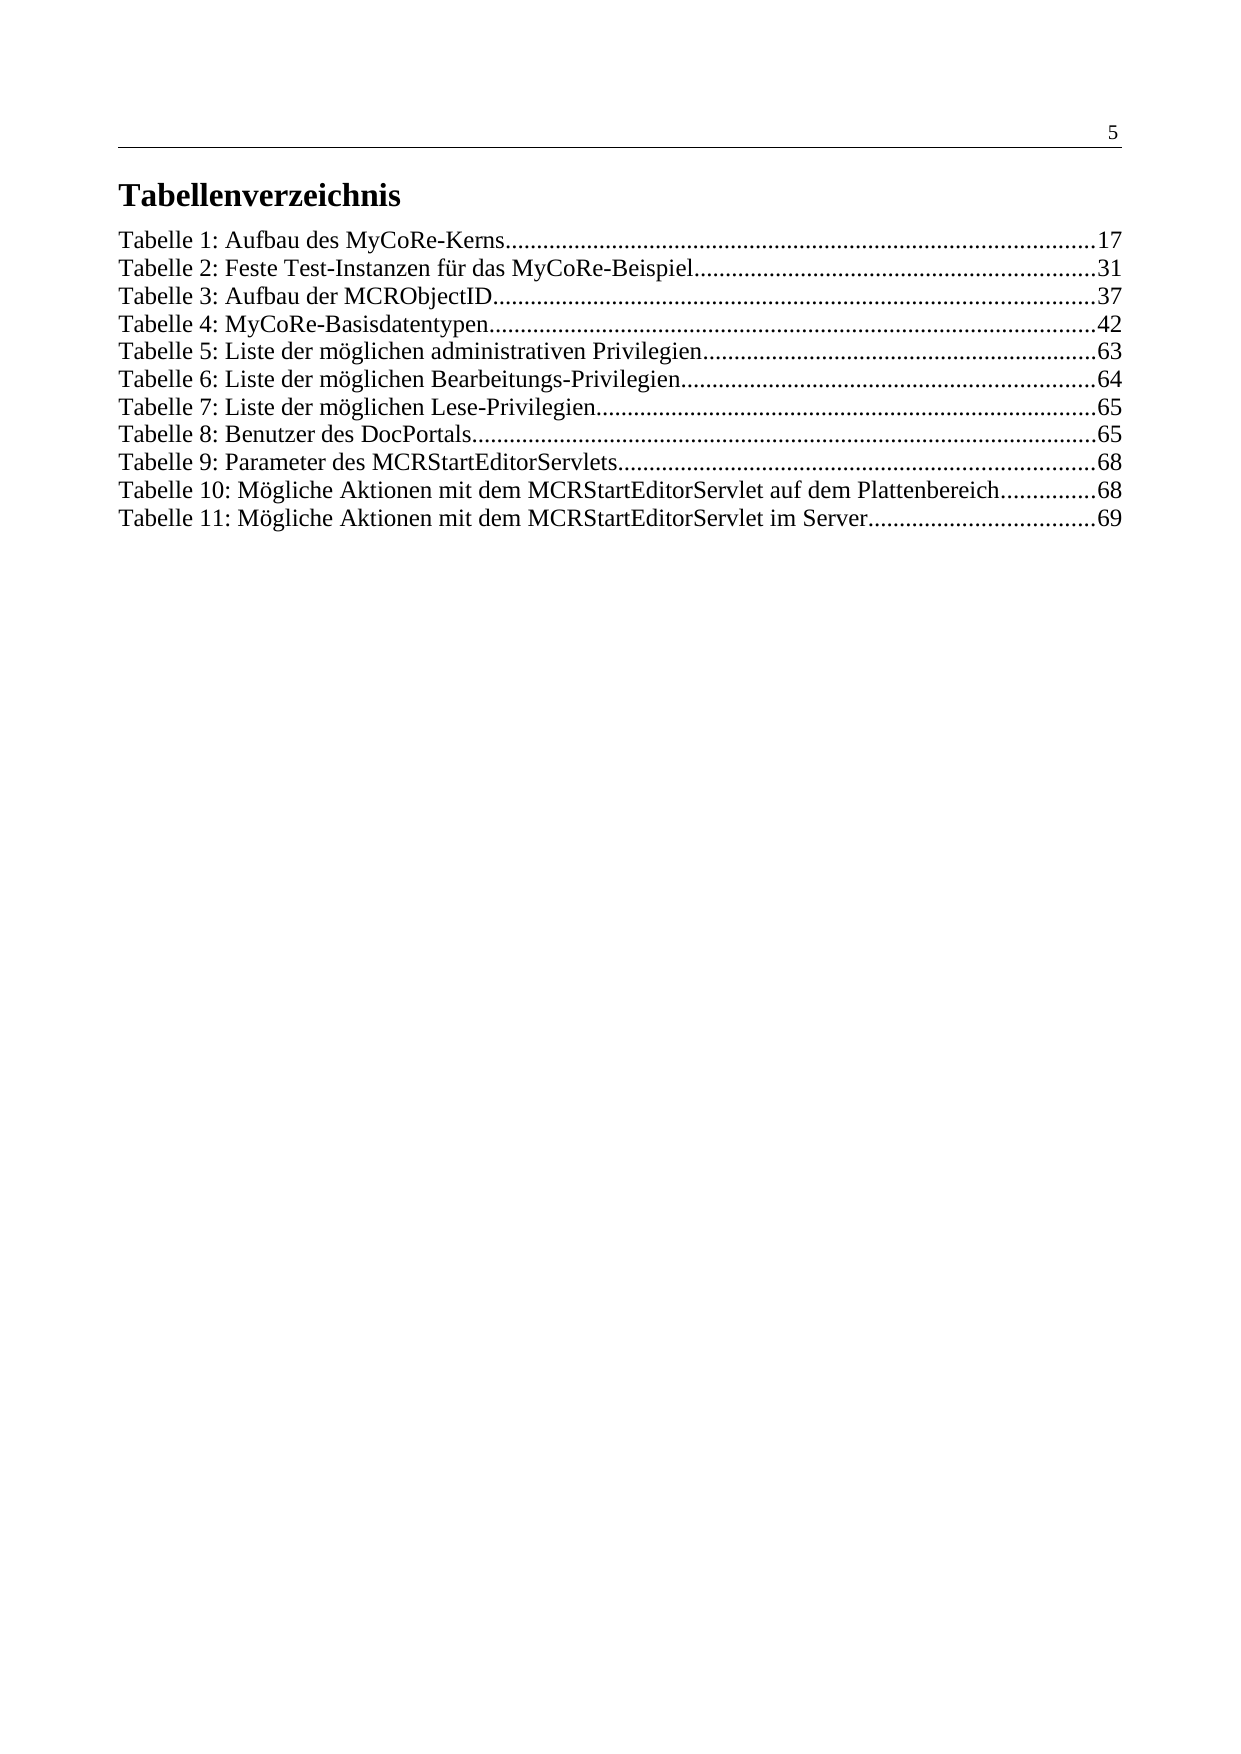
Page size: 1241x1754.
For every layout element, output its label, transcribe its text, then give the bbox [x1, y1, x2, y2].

text Tabelle 7: Liste der möglichen Lese-Privilegien 65 [118, 393, 1122, 421]
text Tabelle 4: MyCoRe-Basisdatentypen 42 [118, 310, 1122, 337]
text Tabelle 11: Mögliche Aktionen mit dem MCRStartEditorServlet im Server 69 [118, 504, 1122, 531]
subtitle Tabellenverzeichnis [118, 177, 1122, 214]
text Tabelle 8: Benutzer des DocPortals 65 [118, 421, 1122, 448]
text Tabelle 6: Liste der möglichen Bearbeitungs-Privilegien 64 [118, 365, 1122, 393]
text Tabelle 9: Parameter des MCRStartEditorServlets 68 [118, 448, 1122, 476]
text Tabelle 2: Feste Test-Instanzen für das MyCoRe-Beispiel 31 [118, 254, 1122, 282]
text Tabelle 5: Liste der möglichen administrativen Privilegien 63 [118, 337, 1122, 365]
text Tabelle 3: Aufbau der MCRObjectID 37 [118, 282, 1122, 310]
text Tabelle 10: Mögliche Aktionen mit dem MCRStartEditorServlet auf dem Plattenbereich 68 [118, 476, 1122, 504]
text Tabelle 1: Aufbau des MyCoRe-Kerns 17 [118, 227, 1122, 254]
